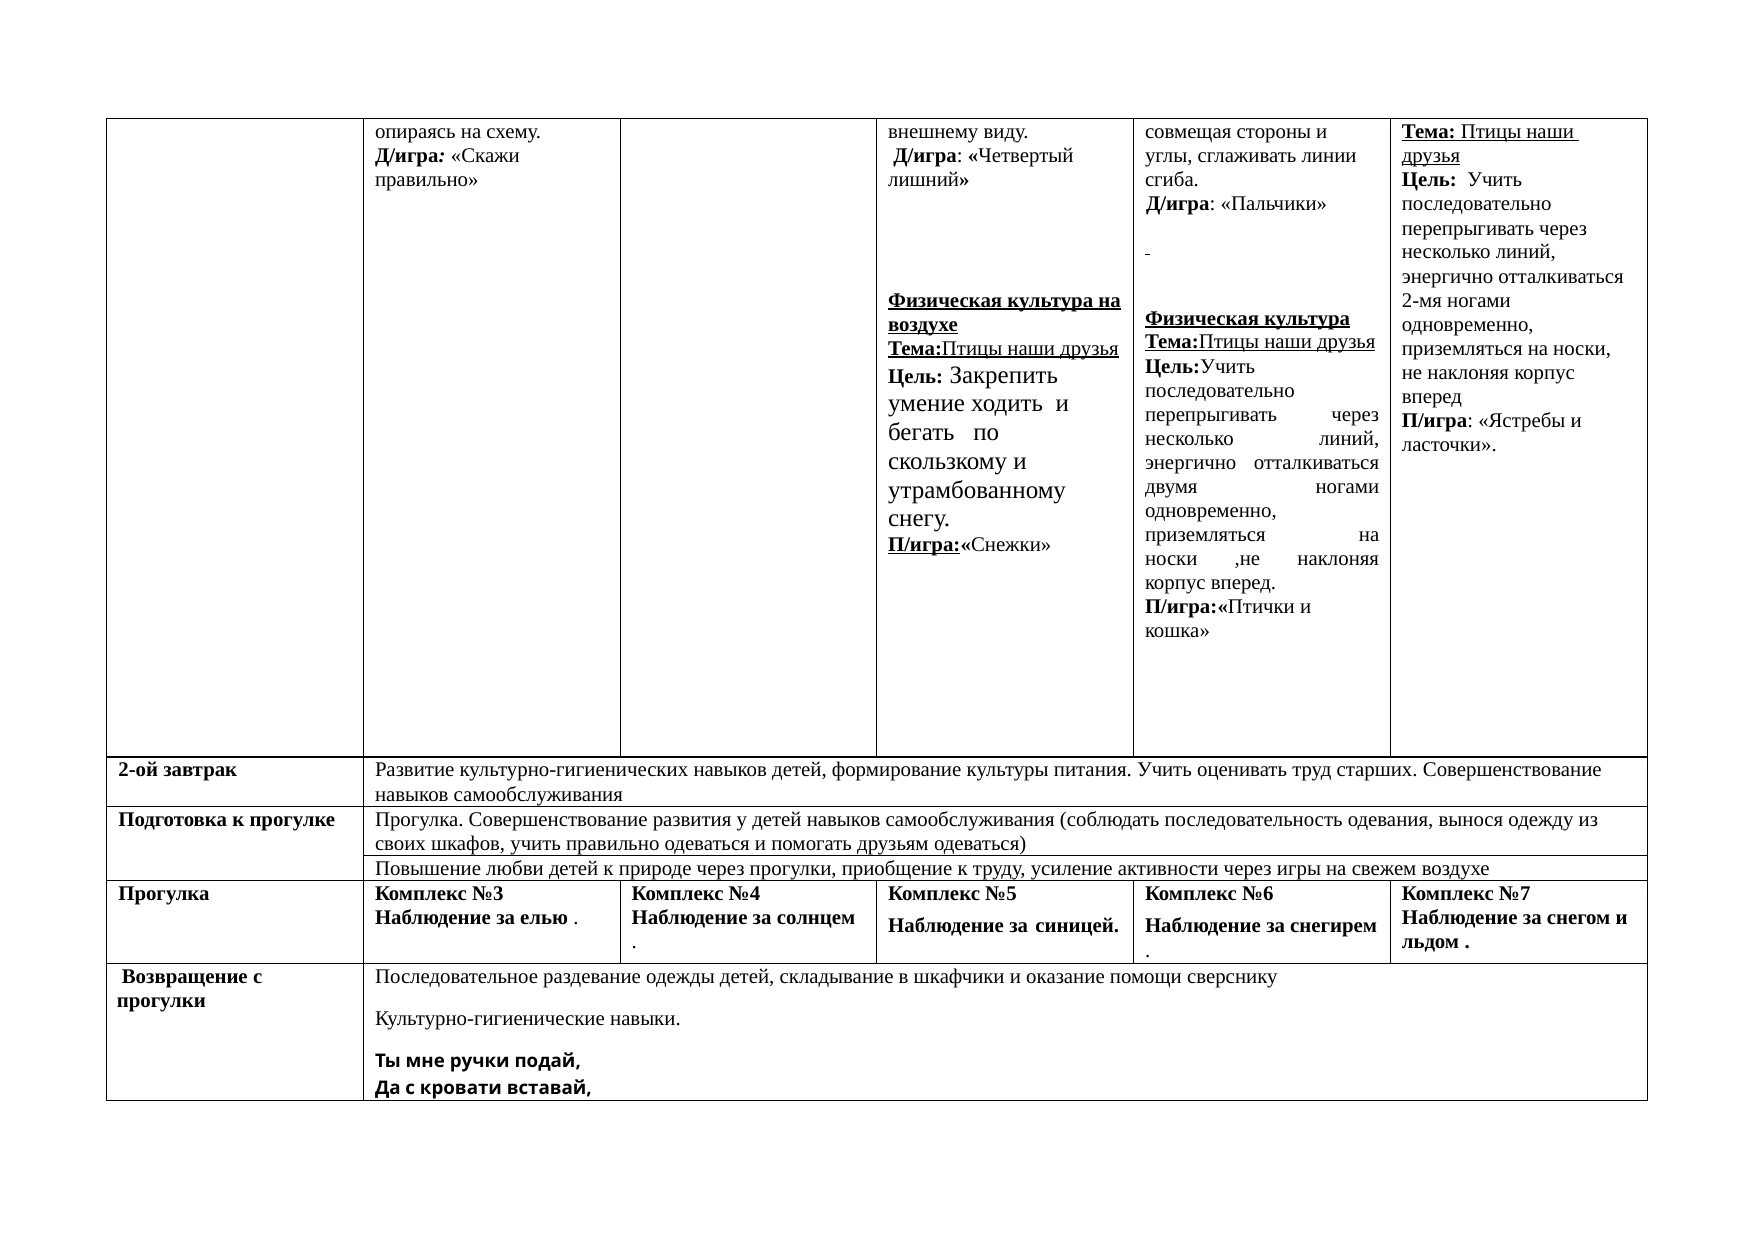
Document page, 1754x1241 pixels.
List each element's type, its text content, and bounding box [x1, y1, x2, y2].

table_cell Комплекс №4 Наблюдение за солнцем . [621, 881, 876, 962]
table_cell [621, 119, 876, 756]
table_cell Комплекс №3 Наблюдение за елью . [364, 881, 620, 962]
table_cell Развитие культурно-гигиенических навыков детей, формирование культуры питания. Учить оценивать труд старших. Совершенствование навыков самообслуживания [364, 758, 1647, 806]
table_cell Комплекс №5 Наблюдение за синицей. [877, 881, 1133, 962]
table_cell [107, 119, 363, 756]
table_cell Возвращение с прогулки [107, 964, 363, 1099]
table_cell Подготовка к прогулке [107, 807, 363, 880]
table_cell совмещая стороны и углы, сглаживать линии сгиба. Д/игра: «Пальчики» Физическая культура Тема:Птицы наши друзья Цель:Учить последовательно перепрыгивать через несколько линий, энергично отталкиваться двумя ногами одновременно, приземляться на носки ,не наклоняя корпус вперед. П/игра:«Птички и кошка» [1134, 119, 1390, 756]
table_cell Тема: Птицы наши друзья Цель: Учить последовательно перепрыгивать через несколько линий, энергично отталкиваться 2-мя ногами одновременно, приземляться на носки, не наклоняя корпус вперед П/игра: «Ястребы и ласточки». [1391, 119, 1647, 756]
table_cell Комплекс №6 Наблюдение за снегирем . [1134, 881, 1390, 962]
table_cell 2-ой завтрак [107, 758, 363, 806]
table_cell опираясь на схему. Д/игра: «Скажи правильно» [364, 119, 620, 756]
table_cell Последовательное раздевание одежды детей, складывание в шкафчики и оказание помощи сверснику Культурно-гигиенические навыки. Ты мне ручки подай, Да с кровати вставай, [364, 964, 1647, 1099]
table_cell Повышение любви детей к природе через прогулки, приобщение к труду, усиление активности через игры на свежем воздухе [364, 856, 1647, 880]
table_cell Прогулка [107, 881, 363, 962]
table_cell внешнему виду. Д/игра: «Четвертый лишний» Физическая культура на воздухе Тема:Птицы наши друзья Цель: Закрепить умение ходить и бегать по скользкому и утрамбованному снегу. П/игра:«Снежки» [877, 119, 1133, 756]
table_cell Прогулка. Совершенствование развития у детей навыков самообслуживания (соблюдать последовательность одевания, вынося одежду из своих шкафов, учить правильно одеваться и помогать друзьям одеваться) [364, 807, 1647, 855]
table_cell Комплекс №7 Наблюдение за снегом и льдом . [1391, 881, 1647, 962]
